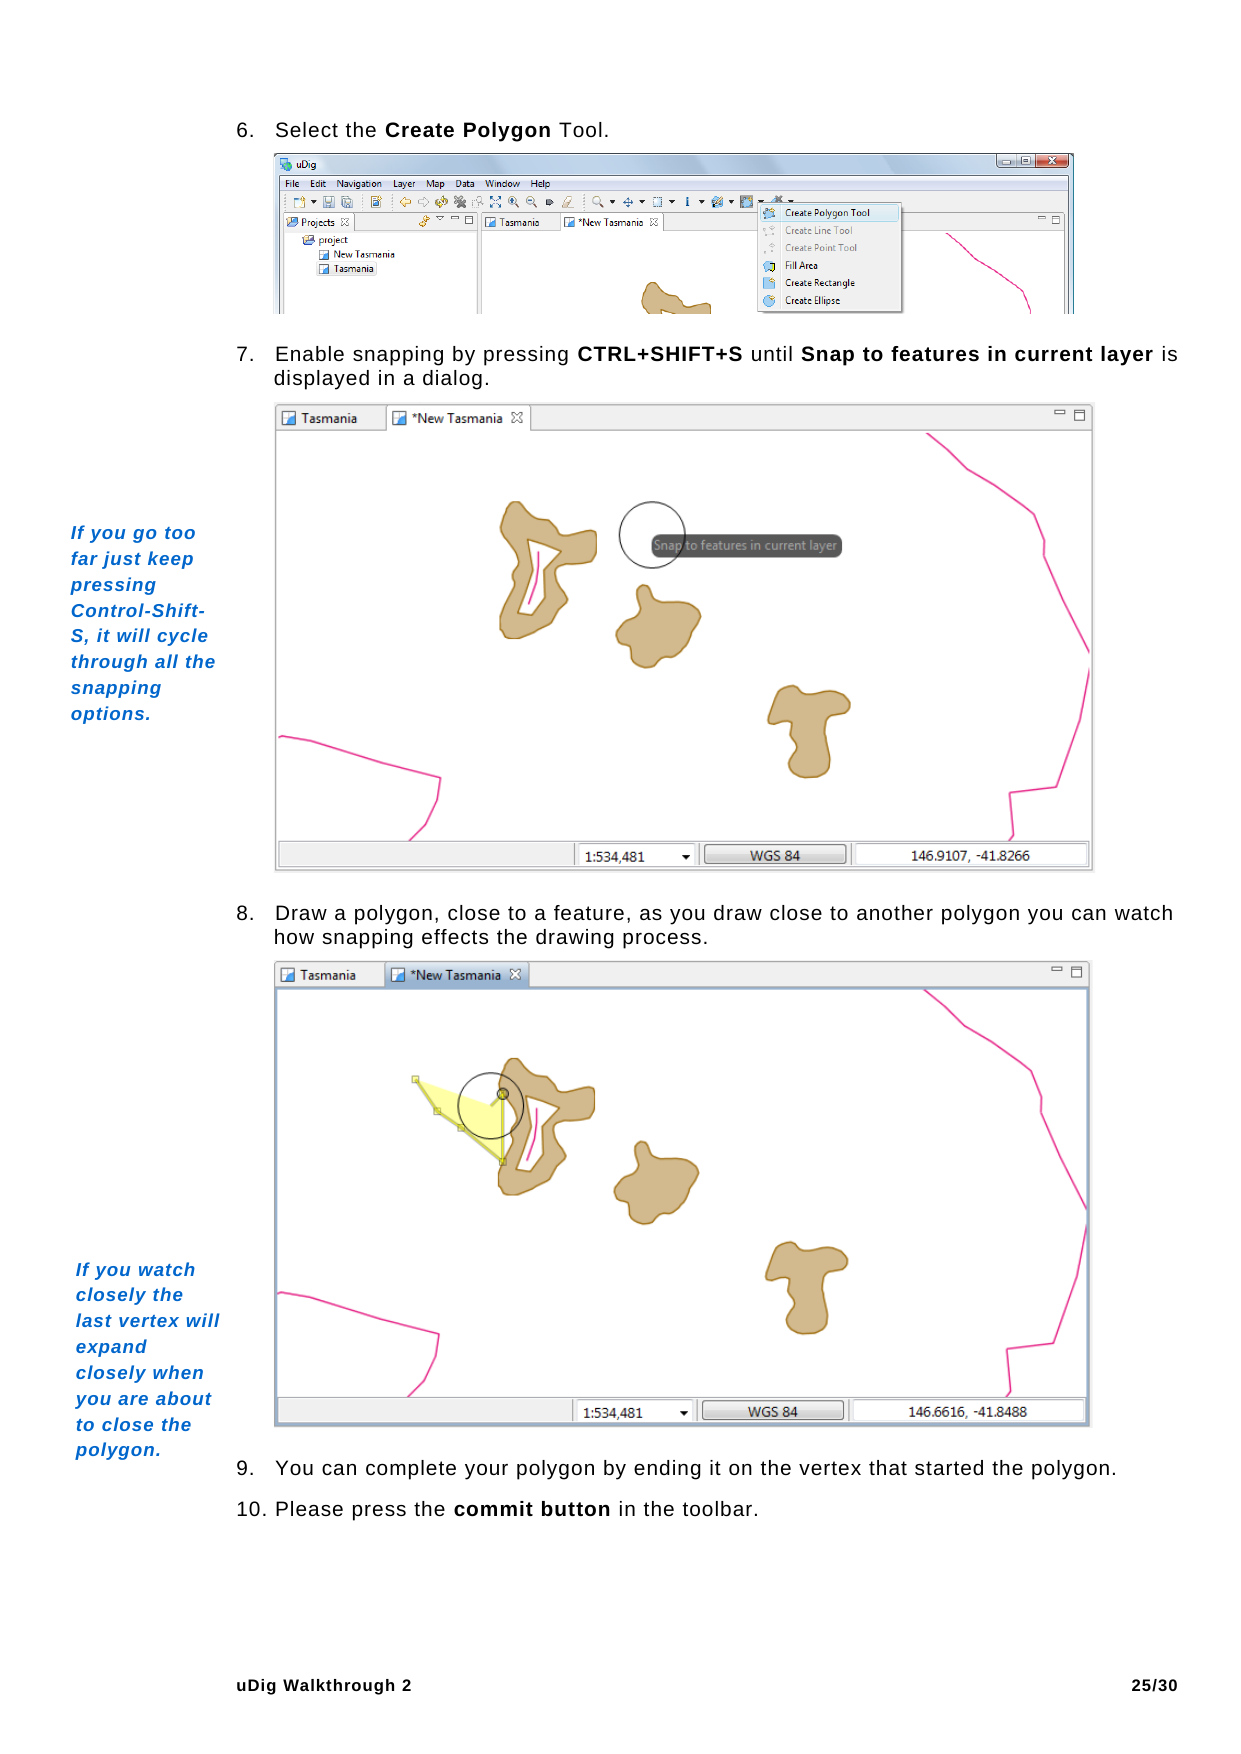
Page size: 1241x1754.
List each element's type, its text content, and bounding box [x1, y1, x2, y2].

list Draw a polygon, close to a feature, as you draw close to another polygon you can watch how snapping effects the drawing process. [236, 901, 1181, 1439]
list Please press the commit button in the toolbar. [236, 1496, 1181, 1520]
list If you go too far just keep pressing Control-Shift-S, it will cycle through all the snapping options. [71, 522, 218, 724]
list Select the Create Polygon Tool. [236, 118, 1181, 326]
list Enable snapping by pressing CTRL+SHIFT+S until Snap to features in current layer is displayed in a dialog. [236, 342, 1181, 884]
list If you watch closely the last vertex will expand closely when you are about to close the polygon. [76, 1258, 223, 1461]
list You can complete your polygon by ending it on the vertex that started the polygon. [236, 1456, 1181, 1480]
